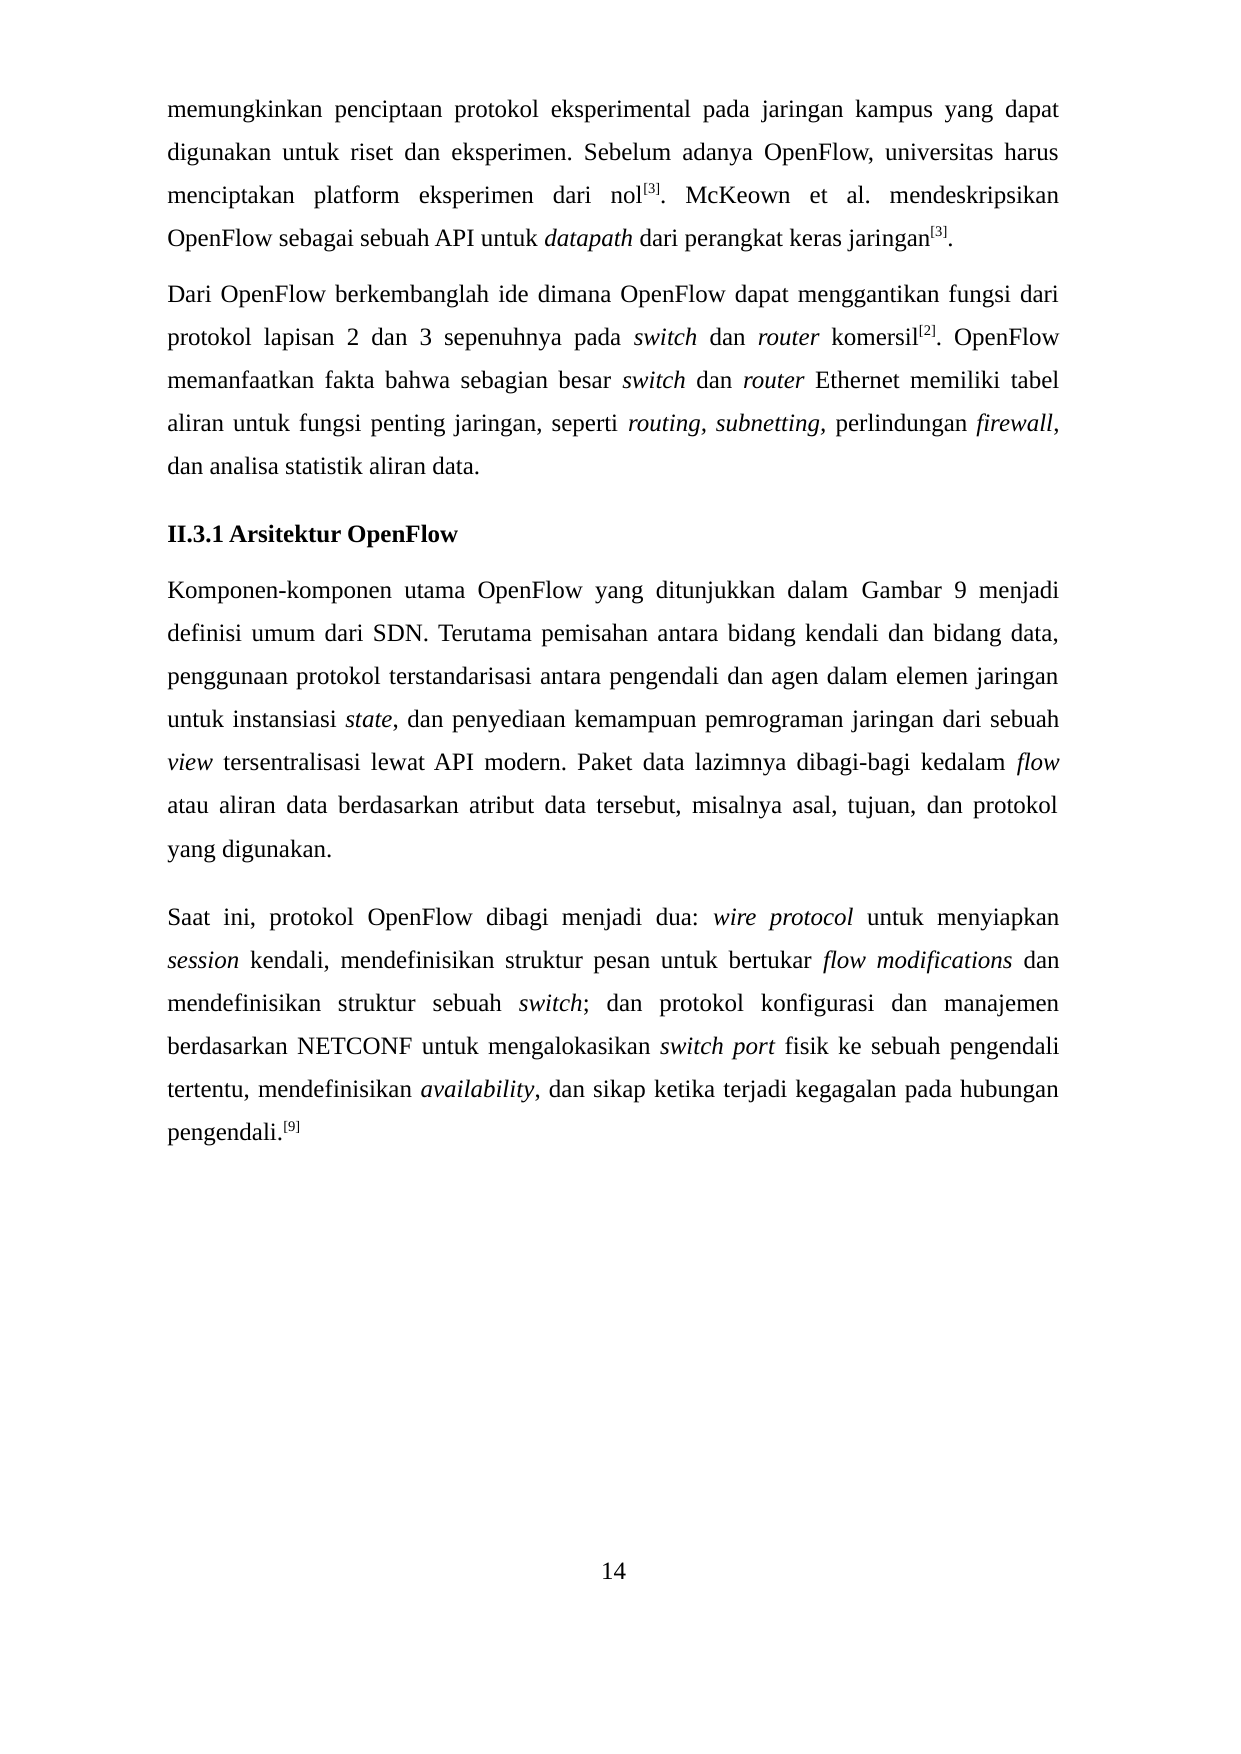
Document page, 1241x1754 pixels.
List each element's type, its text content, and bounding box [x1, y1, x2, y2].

text Dari OpenFlow berkembanglah ide dimana OpenFlow dapat menggantikan fungsi dari protokol lapisan 2 dan 3 sepenuhnya pada switch dan router komersil[2]. OpenFlow memanfaatkan fakta bahwa sebagian besar switch dan router Ethernet memiliki tabel aliran untuk fungsi penting jaringan, seperti routing, subnetting, perlindungan firewall, dan analisa statistik aliran data. [167, 279, 1059, 480]
subtitle II.3.1 Arsitektur OpenFlow [167, 519, 1059, 548]
text memungkinkan penciptaan protokol eksperimental pada jaringan kampus yang dapat digunakan untuk riset dan eksperimen. Sebelum adanya OpenFlow, universitas harus menciptakan platform eksperimen dari nol[3]. McKeown et al. mendeskripsikan OpenFlow sebagai sebuah API untuk datapath dari perangkat keras jaringan[3]. [167, 94, 1059, 252]
text Komponen-komponen utama OpenFlow yang ditunjukkan dalam Gambar 9 menjadi definisi umum dari SDN. Terutama pemisahan antara bidang kendali dan bidang data, penggunaan protokol terstandarisasi antara pengendali dan agen dalam elemen jaringan untuk instansiasi state, dan penyediaan kemampuan pemrograman jaringan dari sebuah view tersentralisasi lewat API modern. Paket data lazimnya dibagi-bagi kedalam flow atau aliran data berdasarkan atribut data tersebut, misalnya asal, tujuan, dan protokol yang digunakan. [167, 575, 1059, 862]
text Saat ini, protokol OpenFlow dibagi menjadi dua: wire protocol untuk menyiapkan session kendali, mendefinisikan struktur pesan untuk bertukar flow modifications dan mendefinisikan struktur sebuah switch; dan protokol konfigurasi dan manajemen berdasarkan NETCONF untuk mengalokasikan switch port fisik ke sebuah pengendali tertentu, mendefinisikan availability, dan sikap ketika terjadi kegagalan pada hubungan pengendali.[10] [167, 902, 1059, 1146]
